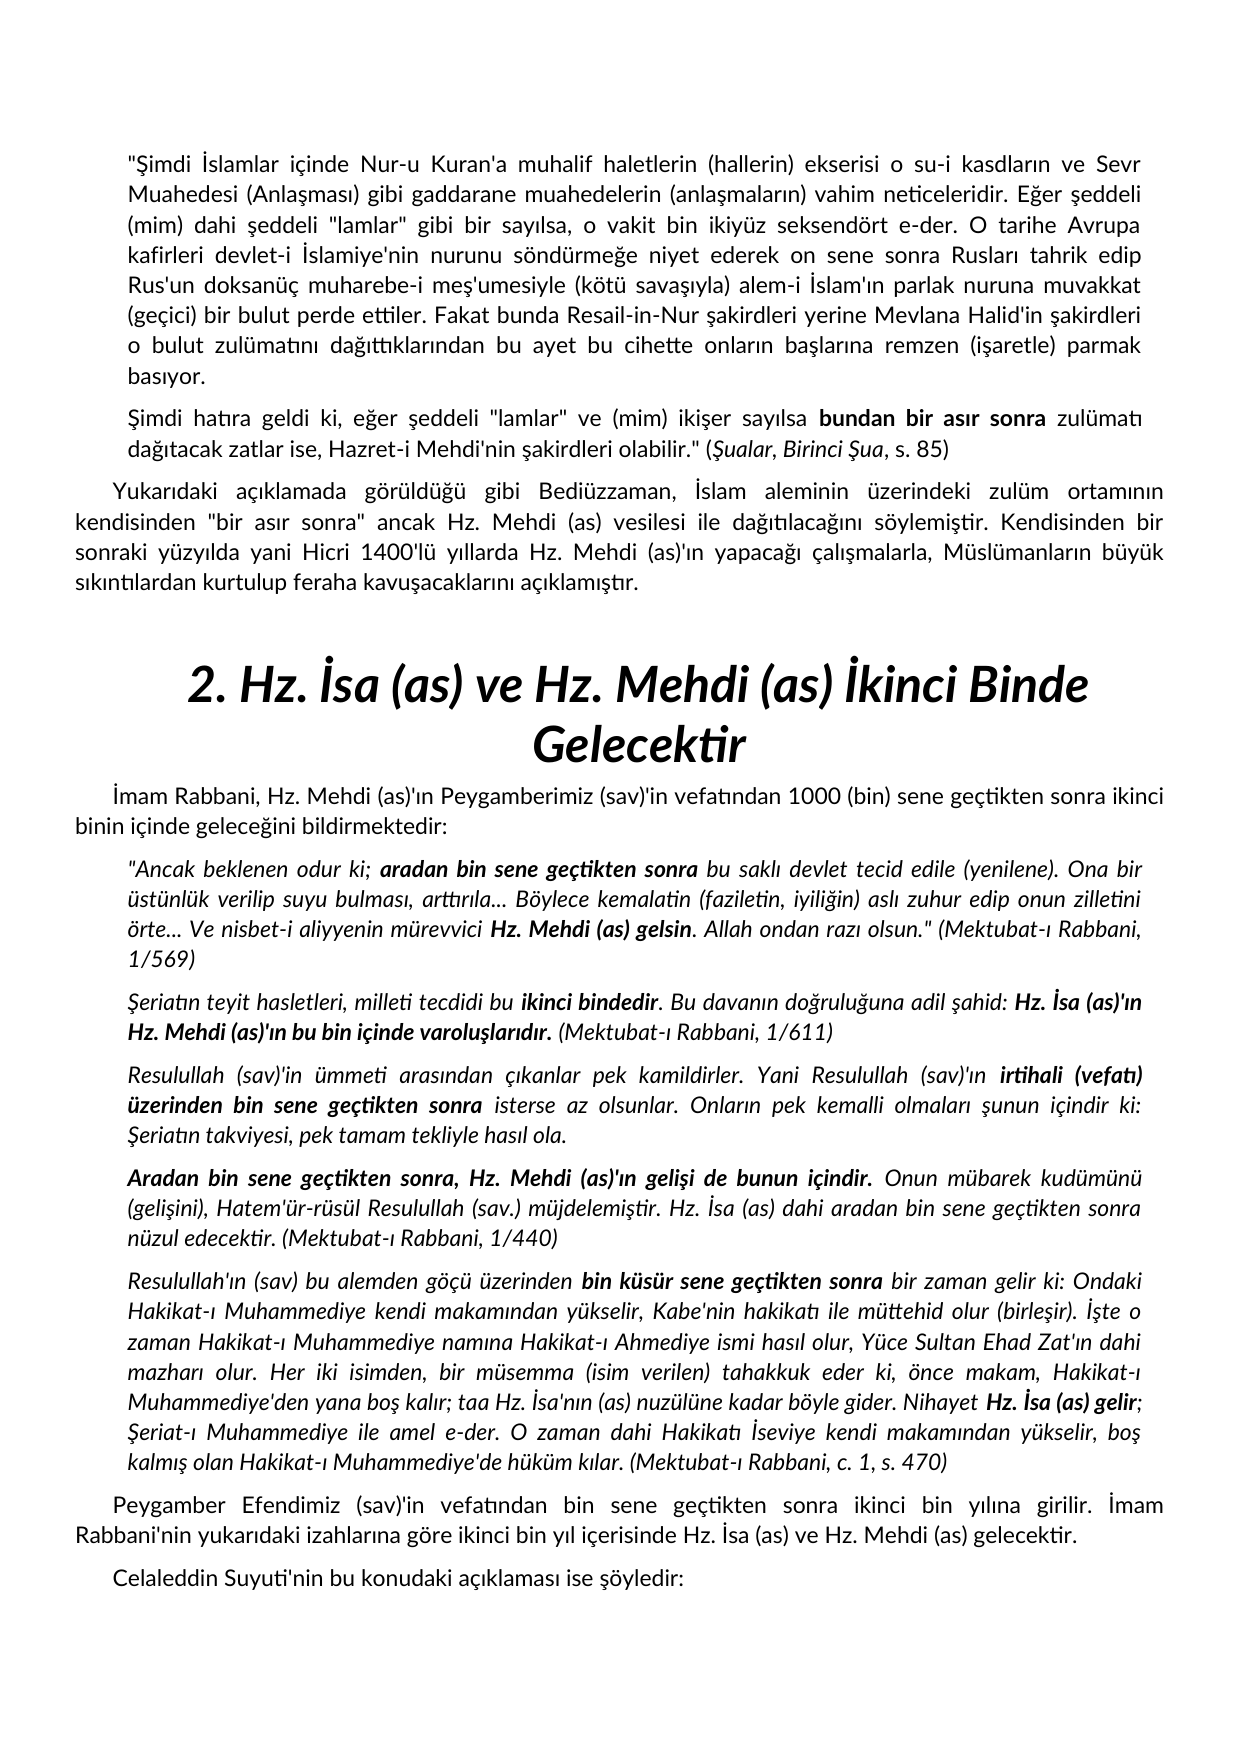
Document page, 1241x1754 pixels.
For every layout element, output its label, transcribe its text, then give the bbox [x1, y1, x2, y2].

text Peygamber Efendimiz (sav)'in vefatından bin sene geçtikten sonra ikinci bin yılına girilir. İmam Rabbani'nin yukarıdaki izahlarına göre ikinci bin yıl içerisinde Hz. İsa (as) ve Hz. Mehdi (as) gelecektir. [75, 1491, 1165, 1548]
text "Şimdi İslamlar içinde Nur-u Kuran'a muhalif haletlerin (hallerin) ekserisi o su-i kasdların ve Sevr Muahedesi (Anlaşması) gibi gaddarane muahedelerin (anlaşmaların) vahim neticeleridir. Eğer şeddeli (mim) dahi şeddeli "lamlar" gibi bir sayılsa, o vakit bin ikiyüz seksendört e-der. O tarihe Avrupa kafirleri devlet-i İslamiye'nin nurunu söndürmeğe niyet ederek on sene sonra Rusları tahrik edip Rus'un doksanüç muharebe-i meş'umesiyle (kötü savaşıyla) alem-i İslam'ın parlak nuruna muvakkat (geçici) bir bulut perde ettiler. Fakat bunda Resail-in-Nur şakirdleri yerine Mevlana Halid'in şakirdleri o bulut zulümatını dağıttıklarından bu ayet bu cihette onların başlarına remzen (işaretle) parmak basıyor. [127, 150, 1143, 389]
text Celaleddin Suyuti'nin bu konudaki açıklaması ise şöyledir: [75, 1564, 1165, 1591]
text İmam Rabbani, Hz. Mehdi (as)'ın Peygamberimiz (sav)'in vefatından 1000 (bin) sene geçtikten sonra ikinci binin içinde geleceğini bildirmektedir: [75, 781, 1165, 839]
text Şeriatın teyit hasletleri, milleti tecdidi bu ikinci bindedir. Bu davanın doğruluğuna adil şahid: Hz. İsa (as)'ın Hz. Mehdi (as)'ın bu bin içinde varoluşlarıdır. (Mektubat-ı Rabbani, 1/611) [127, 988, 1143, 1045]
text "Ancak beklenen odur ki; aradan bin sene geçtikten sonra bu saklı devlet tecid edile (yenilene). Ona bir üstünlük verilip suyu bulması, arttırıla... Böylece kemalatin (faziletin, iyiliğin) aslı zuhur edip onun zilletini örte... Ve nisbet-i aliyyenin mürevvici Hz. Mehdi (as) gelsin. Allah ondan razı olsun." (Mektubat-ı Rabbani, 1/569) [127, 854, 1143, 972]
text Yukarıdaki açıklamada görüldüğü gibi Bediüzzaman, İslam aleminin üzerindeki zulüm ortamının kendisinden "bir asır sonra" ancak Hz. Mehdi (as) vesilesi ile dağıtılacağını söylemiştir. Kendisinden bir sonraki yüzyılda yani Hicri 1400'lü yıllarda Hz. Mehdi (as)'ın yapacağı çalışmalarla, Müslümanların büyük sıkıntılardan kurtulup feraha kavuşacaklarını açıklamıştır. [75, 477, 1165, 595]
text Aradan bin sene geçtikten sonra, Hz. Mehdi (as)'ın gelişi de bunun içindir. Onun mübarek kudümünü (gelişini), Hatem'ür-rüsül Resulullah (sav.) müjdelemiştir. Hz. İsa (as) dahi aradan bin sene geçtikten sonra nüzul edecektir. (Mektubat-ı Rabbani, 1/440) [127, 1164, 1143, 1252]
text Şimdi hatıra geldi ki, eğer şeddeli "lamlar" ve (mim) ikişer sayılsa bundan bir asır sonra zulümatı dağıtacak zatlar ise, Hazret-i Mehdi'nin şakirdleri olabilir." (Şualar, Birinci Şua, s. 85) [127, 404, 1143, 462]
subtitle 2. Hz. İsa (as) ve Hz. Mehdi (as) İkinci Binde Gelecektir [112, 653, 1165, 773]
text Resulullah'ın (sav) bu alemden göçü üzerinden bin küsür sene geçtikten sonra bir zaman gelir ki: Ondaki Hakikat-ı Muhammediye kendi makamından yükselir, Kabe'nin hakikatı ile müttehid olur (birleşir). İşte o zaman Hakikat-ı Muhammediye namına Hakikat-ı Ahmediye ismi hasıl olur, Yüce Sultan Ehad Zat'ın dahi mazharı olur. Her iki isimden, bir müsemma (isim verilen) tahakkuk eder ki, önce makam, Hakikat-ı Muhammediye'den yana boş kalır; taa Hz. İsa'nın (as) nuzülüne kadar böyle gider. Nihayet Hz. İsa (as) gelir; Şeriat-ı Muhammediye ile amel e-der. O zaman dahi Hakikatı İseviye kendi makamından yükselir, boş kalmış olan Hakikat-ı Muhammediye'de hüküm kılar. (Mektubat-ı Rabbani, c. 1, s. 470) [127, 1267, 1143, 1476]
text Resulullah (sav)'in ümmeti arasından çıkanlar pek kamildirler. Yani Resulullah (sav)'ın irtihali (vefatı) üzerinden bin sene geçtikten sonra isterse az olsunlar. Onların pek kemalli olmaları şunun içindir ki: Şeriatın takviyesi, pek tamam tekliyle hasıl ola. [127, 1061, 1143, 1148]
